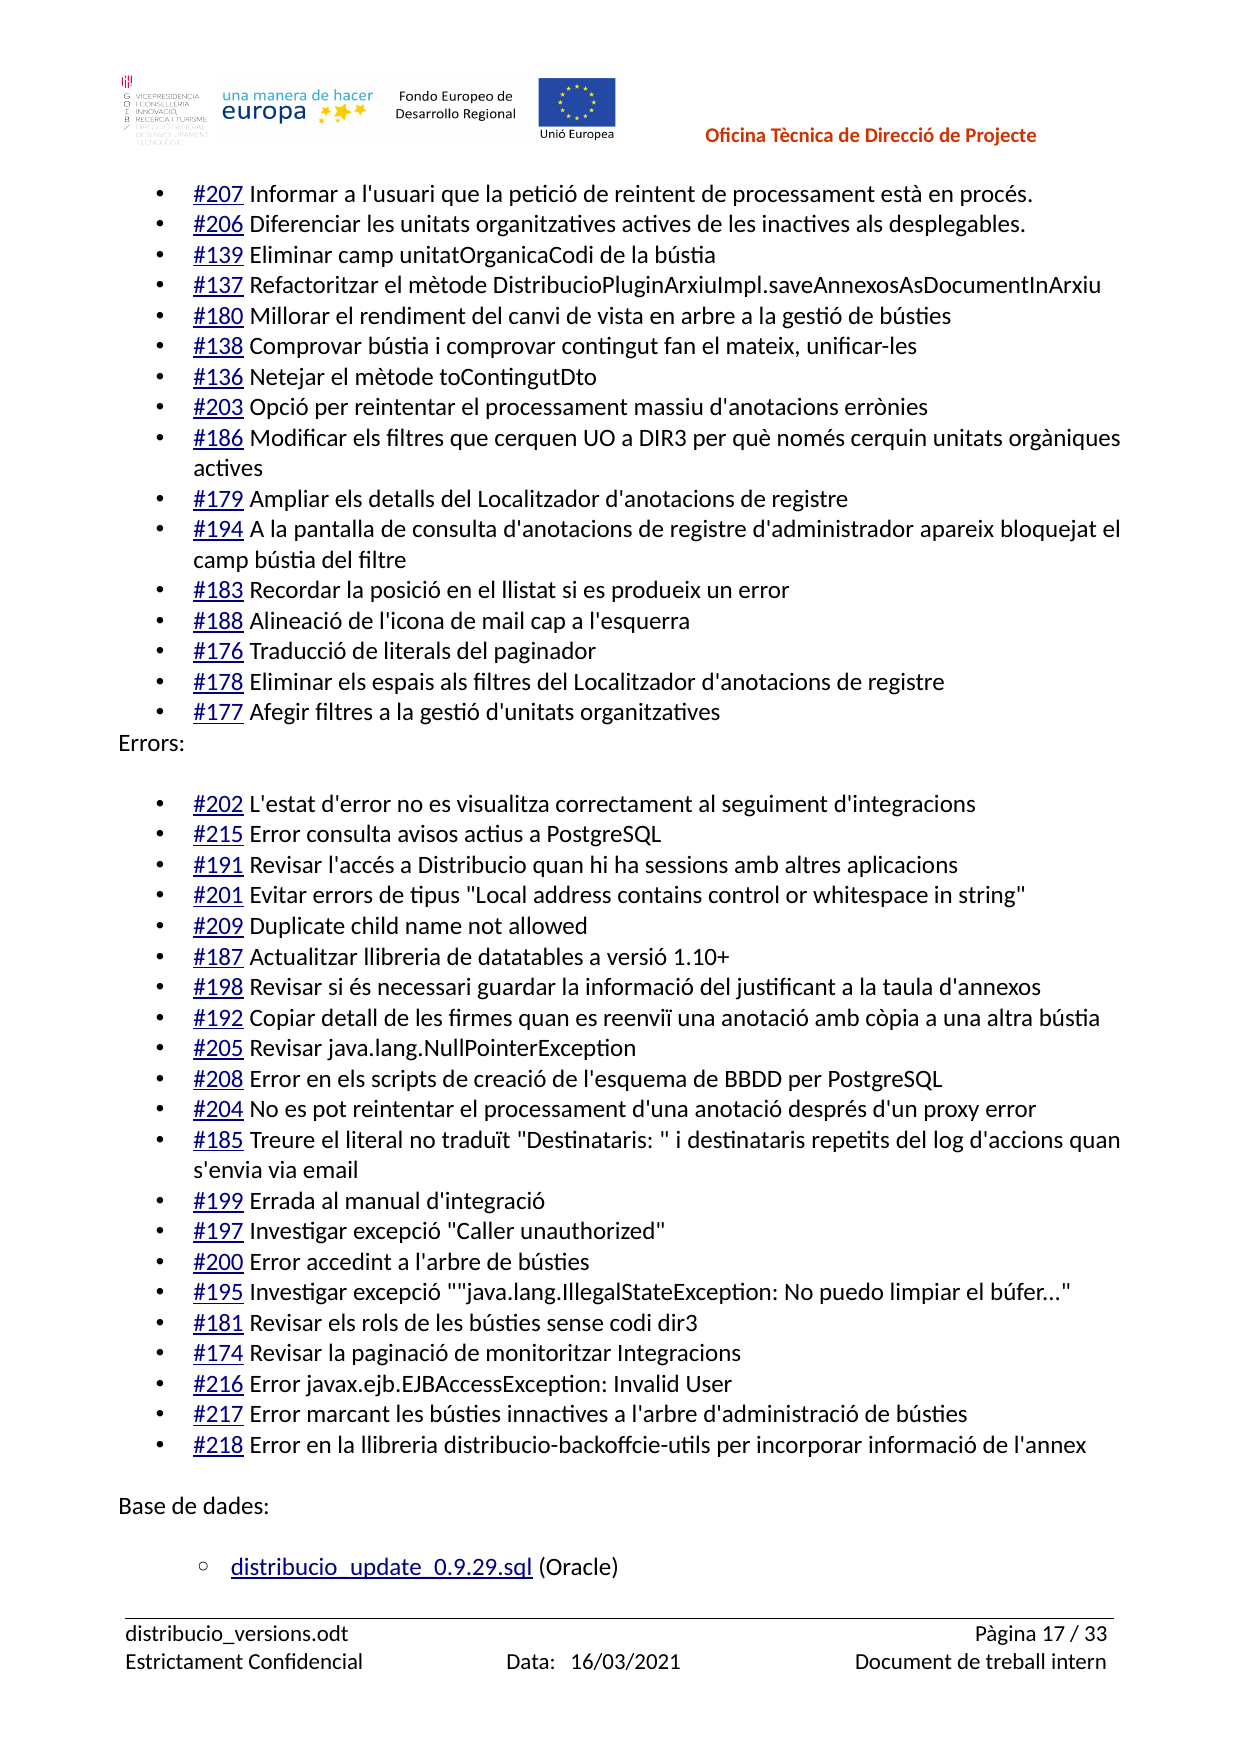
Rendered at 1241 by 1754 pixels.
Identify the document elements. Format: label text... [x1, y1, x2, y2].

text Base de dades: [118, 1490, 1122, 1521]
list #207 Informar a l'usuari que la petició de reintent de processament està en procés. [156, 178, 1122, 208]
list #218 Error en la llibreria distribucio-backoffcie-utils per incorporar informació de l'annex [156, 1429, 1122, 1459]
list #191 Revisar l'accés a Distribucio quan hi ha sessions amb altres aplicacions [156, 849, 1122, 880]
list #138 Comprovar bústia i comprovar contingut fan el mateix, unificar-les [156, 330, 1122, 361]
list #203 Opció per reintentar el processament massiu d'anotacions errònies [156, 391, 1122, 422]
list #217 Error marcant les bústies innactives a l'arbre d'administració de bústies [156, 1398, 1122, 1429]
list distribucio_update_0.9.29.sql (Oracle) [193, 1551, 1122, 1582]
picture [118, 73, 213, 147]
list #176 Traducció de literals del paginador [156, 636, 1122, 666]
list #139 Eliminar camp unitatOrganicaCodi de la bústia [156, 239, 1122, 269]
list #192 Copiar detall de les firmes quan es reenviï una anotació amb còpia a una altra bústia [156, 1002, 1122, 1032]
list #198 Revisar si és necessari guardar la informació del justificant a la taula d'annexos [156, 971, 1122, 1002]
list #186 Modificar els filtres que cerquen UO a DIR3 per què només cerquin unitats orgàniques actives [156, 422, 1122, 483]
list #199 Errada al manual d'integració [156, 1185, 1122, 1215]
list #200 Error accedint a l'arbre de bústies [156, 1246, 1122, 1276]
list #201 Evitar errors de tipus "Local address contains control or whitespace in string" [156, 880, 1122, 910]
list #202 L'estat d'error no es visualitza correctament al seguiment d'integracions [156, 788, 1122, 819]
list #136 Netejar el mètode toContingutDto [156, 361, 1122, 391]
list #206 Diferenciar les unitats organitzatives actives de les inactives als desplegables. [156, 208, 1122, 239]
list #174 Revisar la paginació de monitoritzar Integracions [156, 1337, 1122, 1368]
list #208 Error en els scripts de creació de l'esquema de BBDD per PostgreSQL [156, 1063, 1122, 1093]
list #215 Error consulta avisos actius a PostgreSQL [156, 819, 1122, 849]
list #188 Alineació de l'icona de mail cap a l'esquerra [156, 605, 1122, 636]
list #195 Investigar excepció ""java.lang.IllegalStateException: No puedo limpiar el búfer..." [156, 1276, 1122, 1307]
list #209 Duplicate child name not allowed [156, 910, 1122, 941]
text Errors: [118, 727, 1122, 758]
list #180 Millorar el rendiment del canvi de vista en arbre a la gestió de bústies [156, 300, 1122, 330]
list #183 Recordar la posició en el llistat si es produeix un error [156, 574, 1122, 605]
list #181 Revisar els rols de les bústies sense codi dir3 [156, 1307, 1122, 1337]
list #177 Afegir filtres a la gestió d'unitats organitzatives [156, 697, 1122, 727]
list #194 A la pantalla de consulta d'anotacions de registre d'administrador apareix bloquejat el camp bústia del filtre [156, 513, 1122, 574]
list #185 Treure el literal no traduït "Destinataris: " i destinataris repetits del log d'accions quan s'envia via email [156, 1124, 1122, 1185]
list #187 Actualitzar llibreria de datatables a versió 1.10+ [156, 941, 1122, 971]
list #204 No es pot reintentar el processament d'una anotació després d'un proxy error [156, 1093, 1122, 1124]
list #197 Investigar excepció "Caller unauthorized" [156, 1215, 1122, 1246]
picture [219, 73, 621, 147]
list #216 Error javax.ejb.EJBAccessException: Invalid User [156, 1368, 1122, 1398]
list #205 Revisar java.lang.NullPointerException [156, 1032, 1122, 1063]
list #137 Refactoritzar el mètode DistribucioPluginArxiuImpl.saveAnnexosAsDocumentInArxiu [156, 269, 1122, 300]
list #178 Eliminar els espais als filtres del Localitzador d'anotacions de registre [156, 666, 1122, 697]
list #179 Ampliar els detalls del Localitzador d'anotacions de registre [156, 483, 1122, 513]
